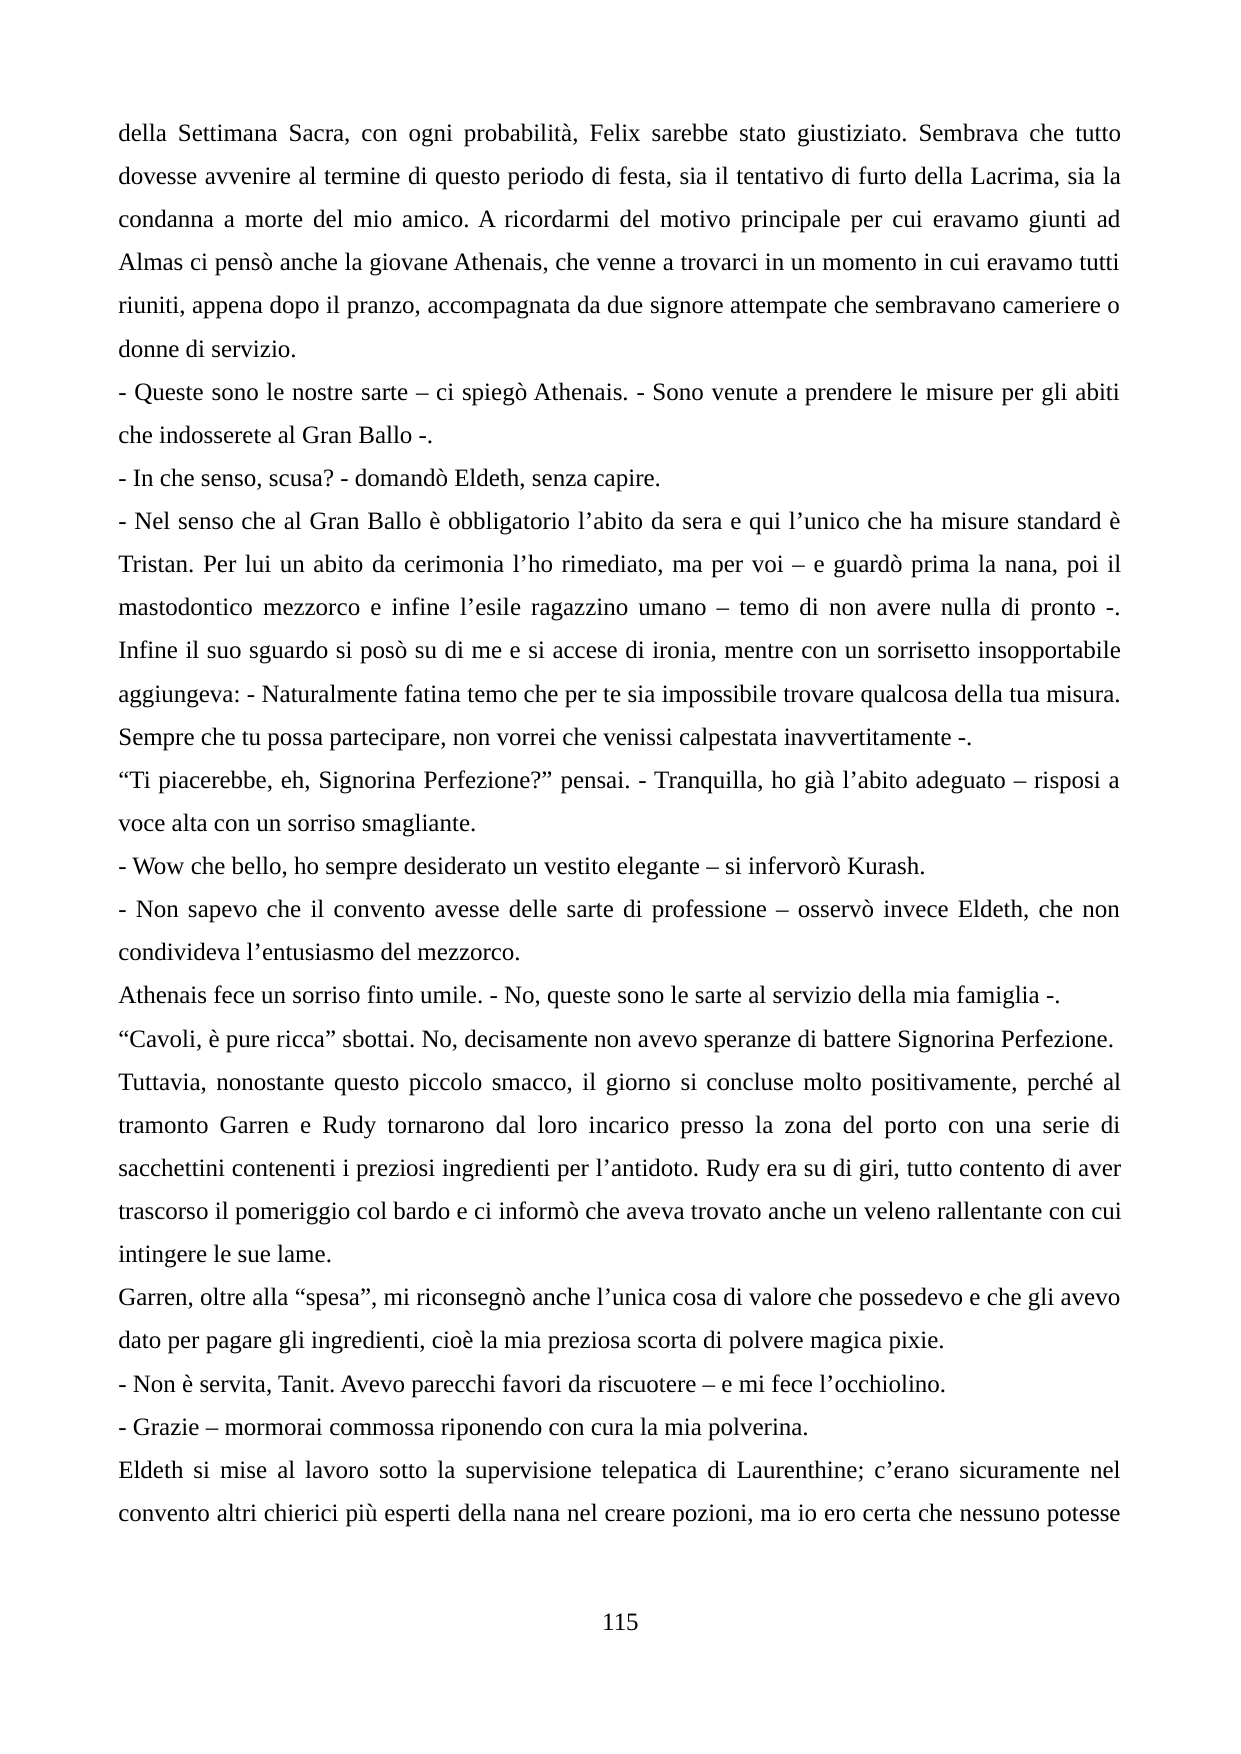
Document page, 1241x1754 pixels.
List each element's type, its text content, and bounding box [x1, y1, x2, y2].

text Garren, oltre alla “spesa”, mi riconsegnò anche l’unica cosa di valore che possedevo e che gli avevo dato per pagare gli ingredienti, cioè la mia preziosa scorta di polvere magica pixie. [118, 1282, 1122, 1354]
text Tuttavia, nonostante questo piccolo smacco, il giorno si concluse molto positivamente, perché al tramonto Garren e Rudy tornarono dal loro incarico presso la zona del porto con una serie di sacchettini contenenti i preziosi ingredienti per l’antidoto. Rudy era su di giri, tutto contento di aver trascorso il pomeriggio col bardo e ci informò che aveva trovato anche un veleno rallentante con cui intingere le sue lame. [118, 1067, 1122, 1268]
text della Settimana Sacra, con ogni probabilità, Felix sarebbe stato giustiziato. Sembrava che tutto dovesse avvenire al termine di questo periodo di festa, sia il tentativo di furto della Lacrima, sia la condanna a morte del mio amico. A ricordarmi del motivo principale per cui eravamo giunti ad Almas ci pensò anche la giovane Athenais, che venne a trovarci in un momento in cui eravamo tutti riuniti, appena dopo il pranzo, accompagnata da due signore attempate che sembravano cameriere o donne di servizio. [118, 118, 1122, 362]
text - In che senso, scusa? - domandò Eldeth, senza capire. [118, 463, 1122, 492]
text - Non sapevo che il convento avesse delle sarte di professione – osservò invece Eldeth, che non condivideva l’entusiasmo del mezzorco. [118, 894, 1122, 966]
text Eldeth si mise al lavoro sotto la supervisione telepatica di Laurenthine; c’erano sicuramente nel convento altri chierici più esperti della nana nel creare pozioni, ma io ero certa che nessuno potesse [118, 1455, 1122, 1527]
text - Wow che bello, ho sempre desiderato un vestito elegante – si infervorò Kurash. [118, 851, 1122, 880]
text - Queste sono le nostre sarte – ci spiegò Athenais. - Sono venute a prendere le misure per gli abiti che indosserete al Gran Ballo -. [118, 377, 1122, 449]
text - Non è servita, Tanit. Avevo parecchi favori da riscuotere – e mi fece l’occhiolino. [118, 1369, 1122, 1397]
text - Grazie – mormorai commossa riponendo con cura la mia polverina. [118, 1412, 1122, 1441]
text “Ti piacerebbe, eh, Signorina Perfezione?” pensai. - Tranquilla, ho già l’abito adeguato – risposi a voce alta con un sorriso smagliante. [118, 765, 1122, 837]
text “Cavoli, è pure ricca” sbottai. No, decisamente non avevo speranze di battere Signorina Perfezione. [118, 1024, 1122, 1052]
text - Nel senso che al Gran Ballo è obbligatorio l’abito da sera e qui l’unico che ha misure standard è Tristan. Per lui un abito da cerimonia l’ho rimediato, ma per voi – e guardò prima la nana, poi il mastodontico mezzorco e infine l’esile ragazzino umano – temo di non avere nulla di pronto -. Infine il suo sguardo si posò su di me e si accese di ironia, mentre con un sorrisetto insopportabile aggiungeva: - Naturalmente fatina temo che per te sia impossibile trovare qualcosa della tua misura. Sempre che tu possa partecipare, non vorrei che venissi calpestata inavvertitamente -. [118, 506, 1122, 751]
text Athenais fece un sorriso finto umile. - No, queste sono le sarte al servizio della mia famiglia -. [118, 981, 1122, 1009]
